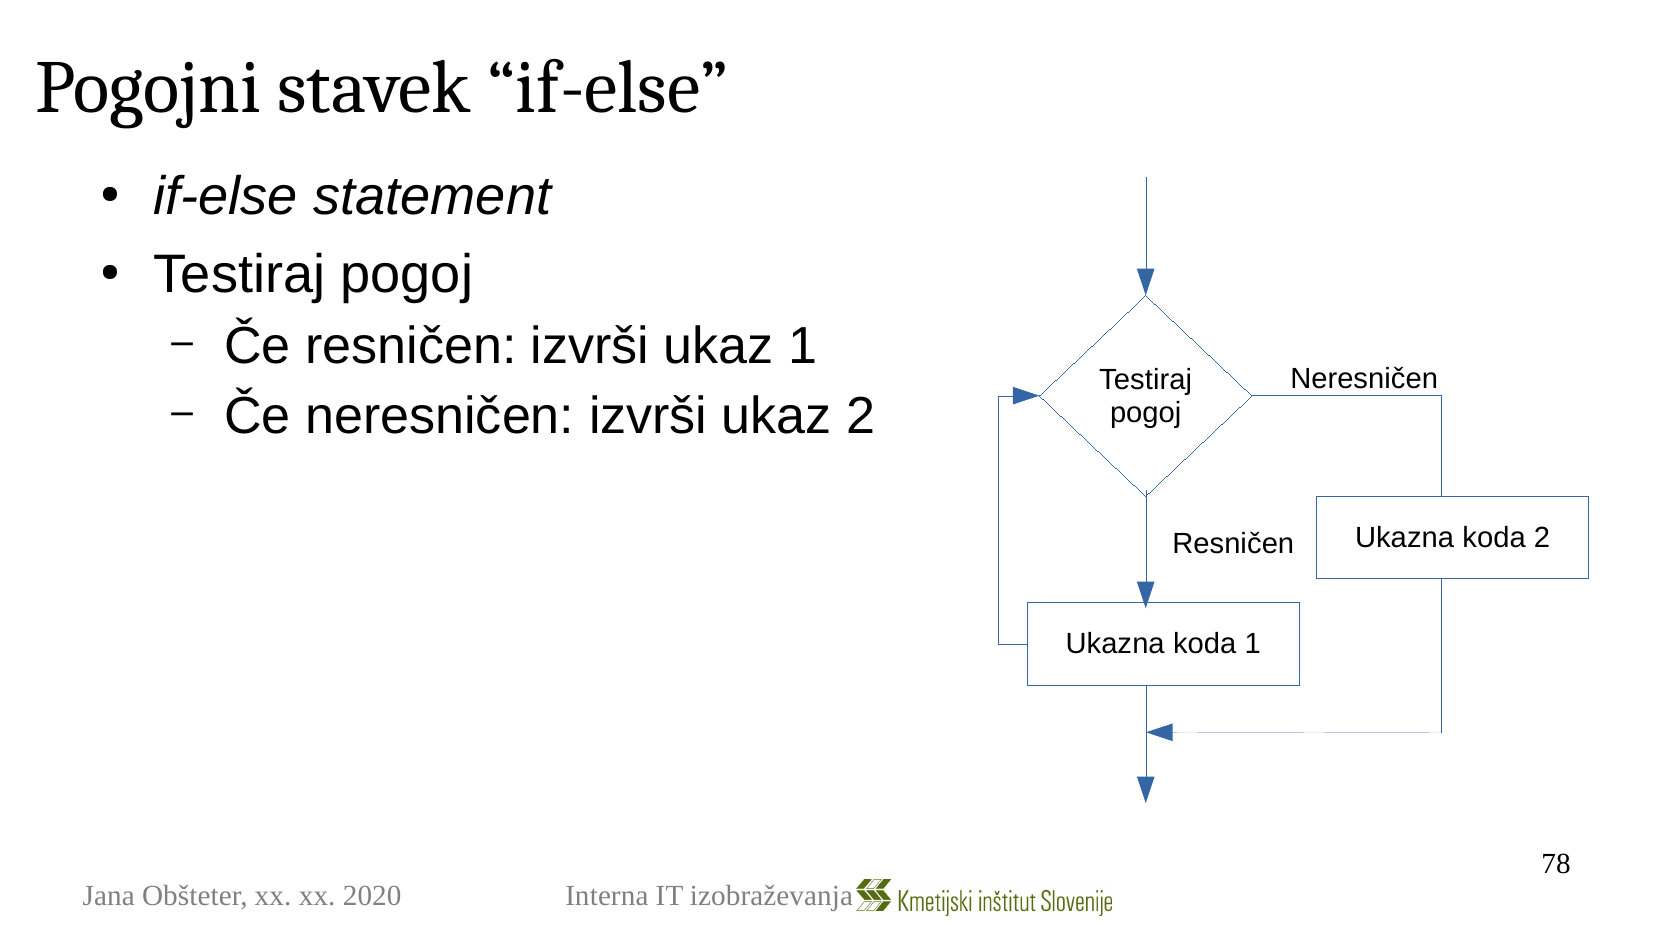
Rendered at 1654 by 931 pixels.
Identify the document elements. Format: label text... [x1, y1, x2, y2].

text_box Ukazna koda 2 [1316, 496, 1589, 579]
text_box Testiraj pogoj [1039, 295, 1252, 497]
text_box Resničen [1157, 519, 1316, 568]
text_box Neresničen [1275, 354, 1459, 402]
title Pogojni stavek “if-else” [35, 21, 1524, 154]
picture [856, 879, 1112, 916]
list if-else statement Testiraj pogoj Če resničen: izvrši ukaz 1 Če neresničen: izvrši ukaz 2 [82, 165, 1642, 827]
text_box Ukazna koda 1 [1027, 602, 1300, 686]
